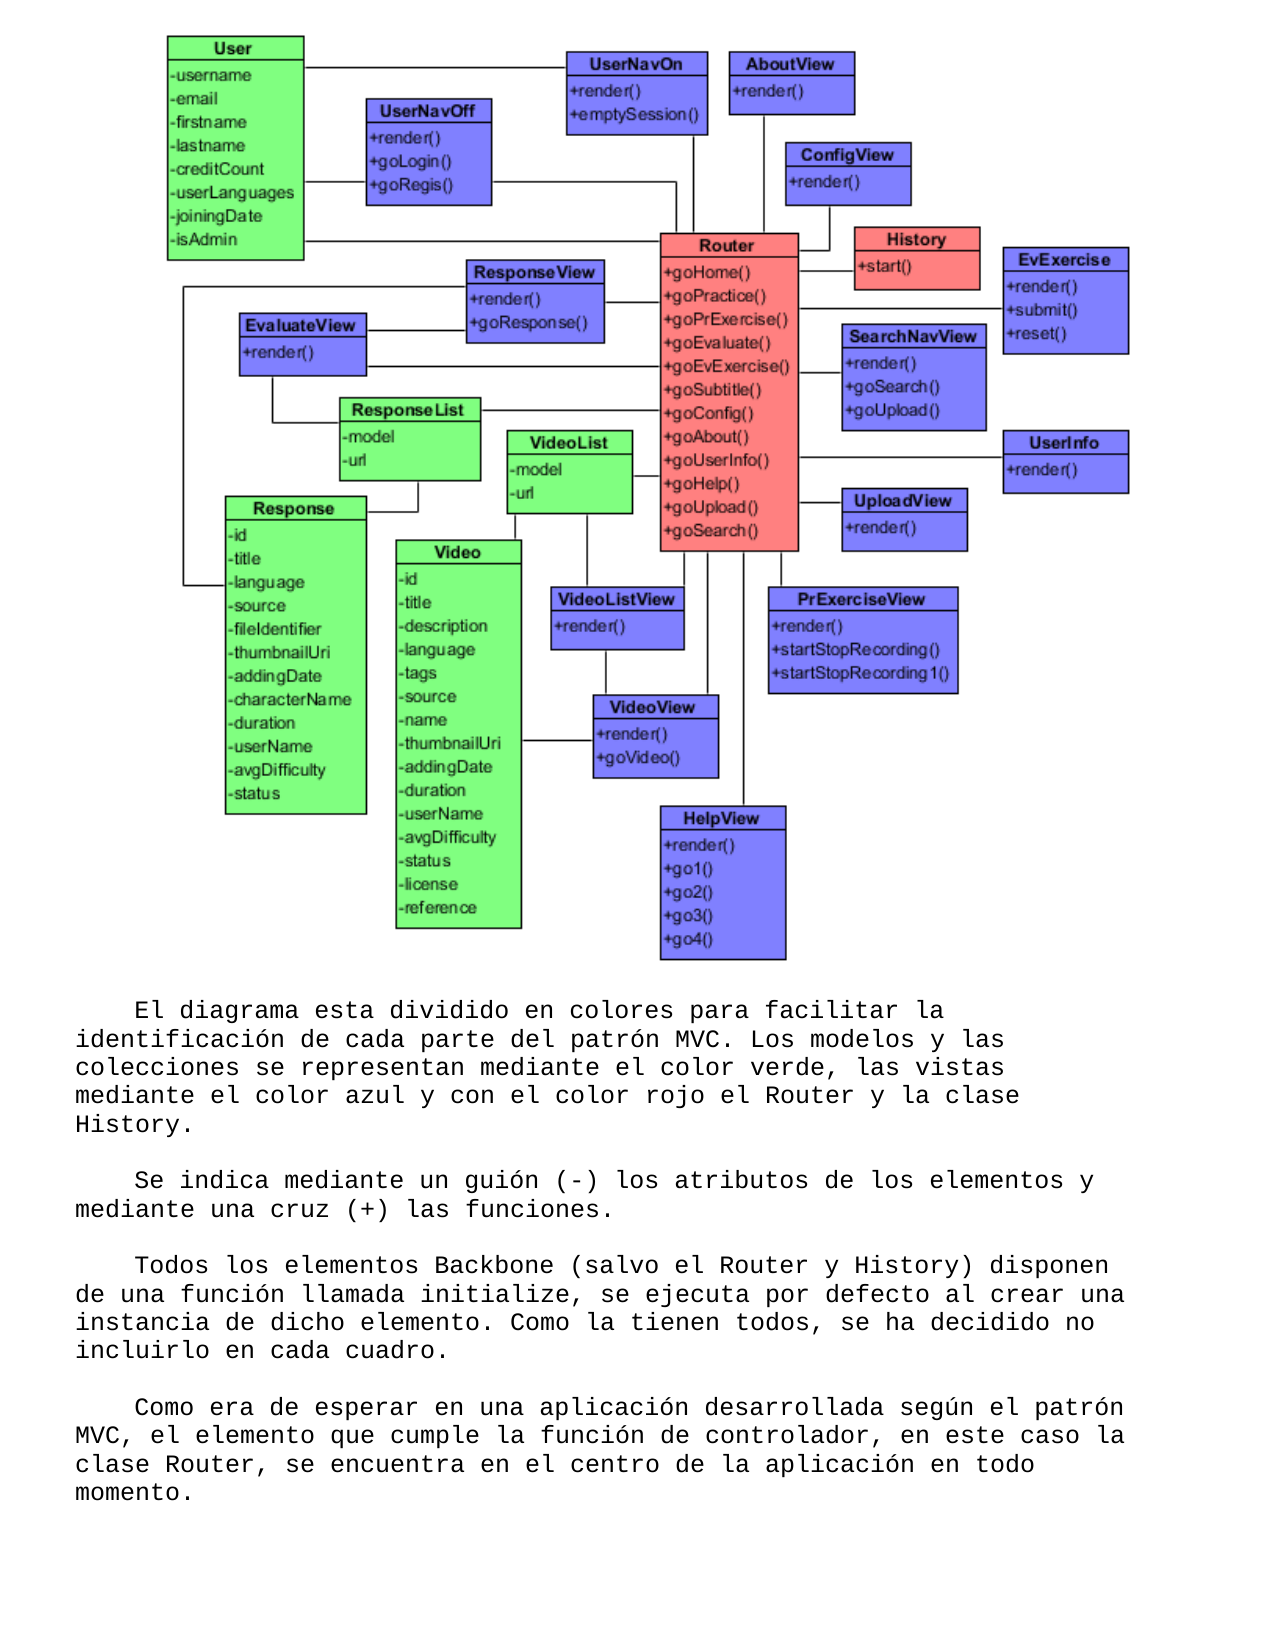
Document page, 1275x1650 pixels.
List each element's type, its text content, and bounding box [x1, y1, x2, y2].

text Se indica mediante un guión (-) los atributos de los elementos y mediante una cruz (+) las funciones. [75, 1168, 1135, 1224]
text Todos los elementos Backbone (salvo el Router y History) disponen de una función llamada initialize, se ejecuta por defecto al crear una instancia de dicho elemento. Como la tienen todos, se ha decidido no incluirlo en cada cuadro. [75, 1253, 1135, 1366]
text El diagrama esta dividido en colores para facilitar la identificación de cada parte del patrón MVC. Los modelos y las colecciones se representan mediante el color verde, las vistas mediante el color azul y con el color rojo el Router y la clase History. [75, 998, 1135, 1139]
text Como era de esperar en una aplicación desarrollada según el patrón MVC, el elemento que cumple la función de controlador, en este caso la clase Router, se encuentra en el centro de la aplicación en todo momento. [75, 1394, 1135, 1508]
picture [114, 28, 1161, 970]
